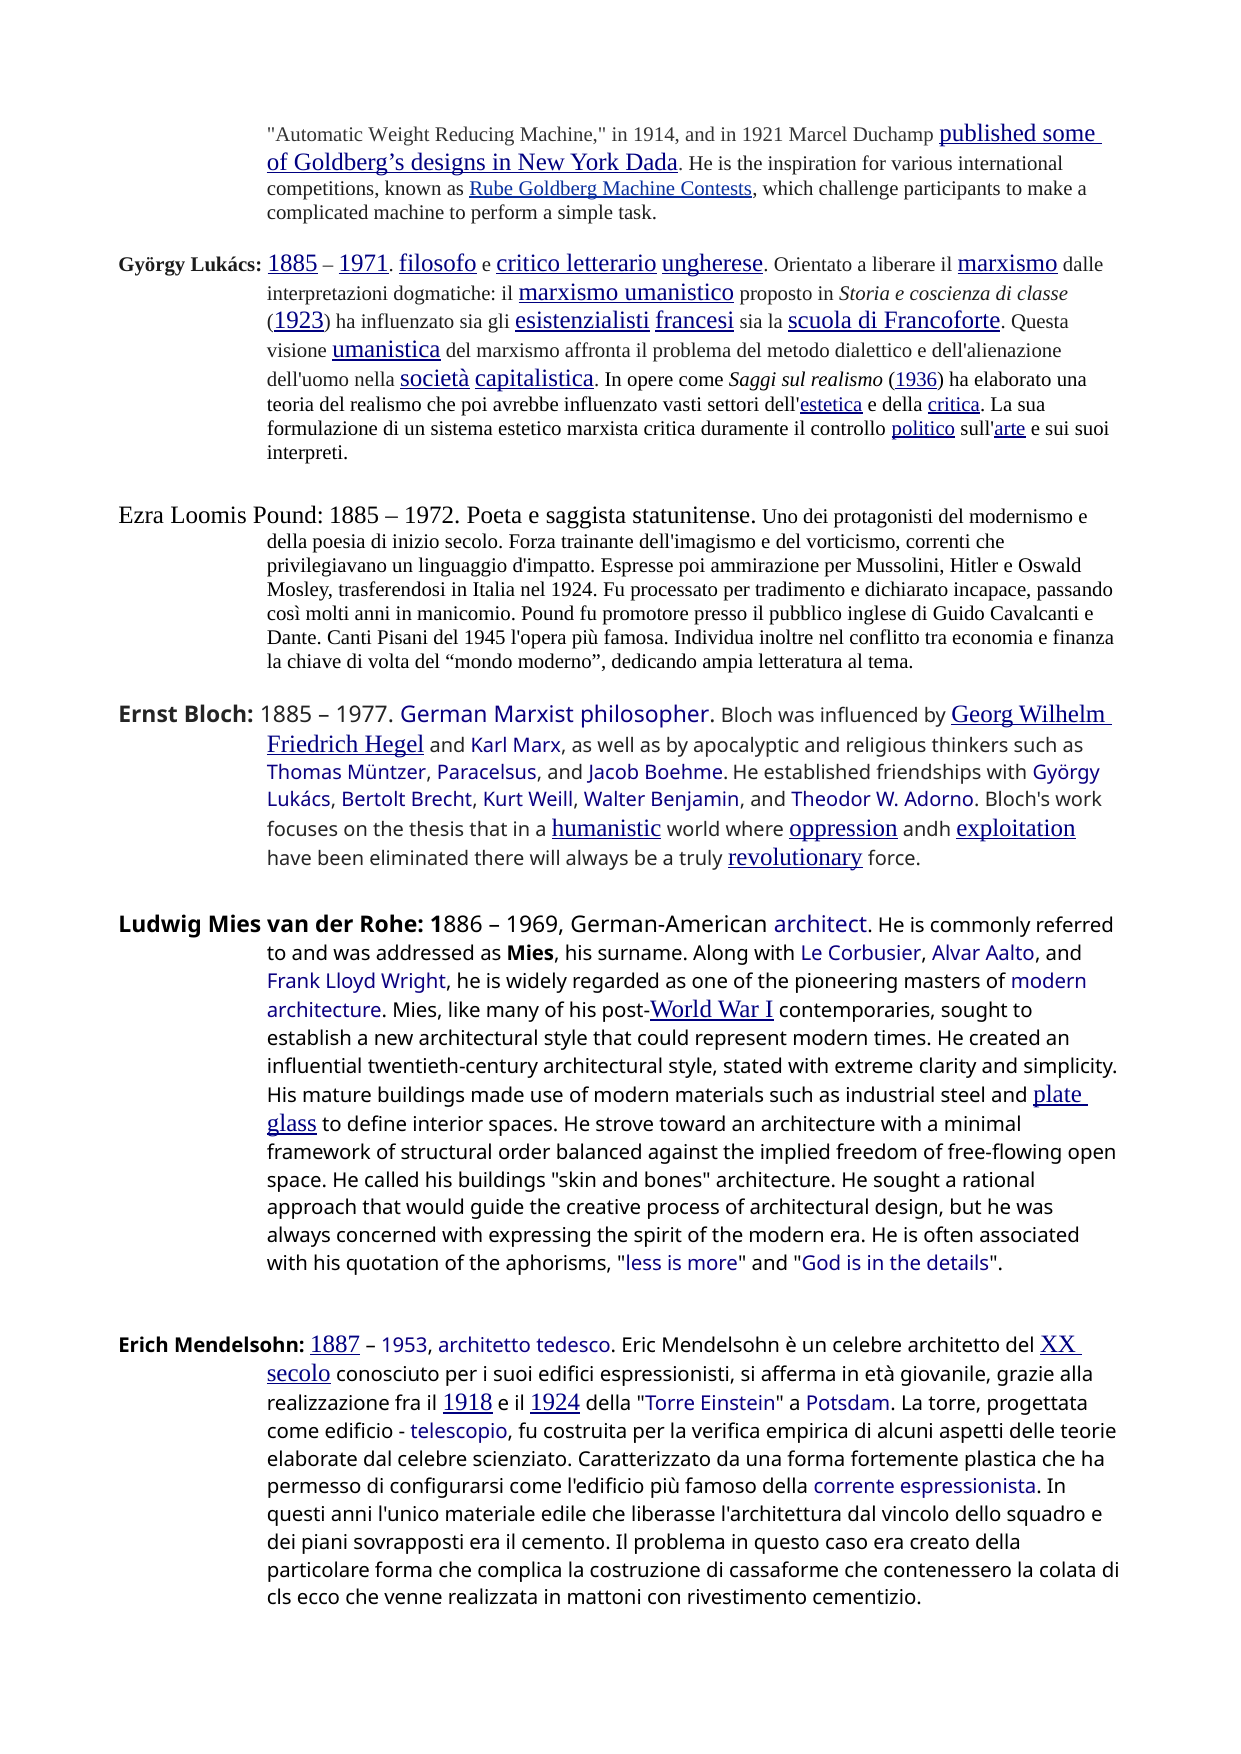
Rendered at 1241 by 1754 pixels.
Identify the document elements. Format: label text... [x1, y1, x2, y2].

text Erich Mendelsohn: 1887 – 1953, architetto tedesco. Eric Mendelsohn è un celebre architetto del XX secolo conosciuto per i suoi edifici espressionisti, si afferma in età giovanile, grazie alla realizzazione fra il 1918 e il 1924 della "Torre Einstein" a Potsdam. La torre, progettata come edificio - telescopio, fu costruita per la verifica empirica di alcuni aspetti delle teorie elaborate dal celebre scienziato. Caratterizzato da una forma fortemente plastica che ha permesso di configurarsi come l'edificio più famoso della corrente espressionista. In questi anni l'unico materiale edile che liberasse l'architettura dal vincolo dello squadro e dei piani sovrapposti era il cemento. Il problema in questo caso era creato della particolare forma che complica la costruzione di cassaforme che contenessero la colata di cls ecco che venne realizzata in mattoni con rivestimento cementizio. [118, 1329, 1122, 1611]
text "Automatic Weight Reducing Machine," in 1914, and in 1921 Marcel Duchamp published some of Goldberg’s designs in New York Dada. He is the inspiration for various international competitions, known as Rube Goldberg Machine Contests, which challenge participants to make a complicated machine to perform a simple task. [118, 118, 1122, 224]
text Ernst Bloch: 1885 – 1977. German Marxist philosopher. Bloch was influenced by Georg Wilhelm Friedrich Hegel and Karl Marx, as well as by apocalyptic and religious thinkers such as Thomas Müntzer, Paracelsus, and Jacob Boehme. He established friendships with György Lukács, Bertolt Brecht, Kurt Weill, Walter Benjamin, and Theodor W. Adorno. Bloch's work focuses on the thesis that in a humanistic world where oppression andh exploitation have been eliminated there will always be a truly revolutionary force. [118, 697, 1122, 871]
text Ludwig Mies van der Rohe: 1886 – 1969, German-American architect. He is commonly referred to and was addressed as Mies, his surname. Along with Le Corbusier, Alvar Aalto, and Frank Lloyd Wright, he is widely regarded as one of the pioneering masters of modern architecture. Mies, like many of his post-World War I contemporaries, sought to establish a new architectural style that could represent modern times. He created an influential twentieth-century architectural style, stated with extreme clarity and simplicity. His mature buildings made use of modern materials such as industrial steel and plate glass to define interior spaces. He strove toward an architecture with a minimal framework of structural order balanced against the implied freedom of free-flowing open space. He called his buildings "skin and bones" architecture. He sought a rational approach that would guide the creative process of architectural design, but he was always concerned with expressing the spirit of the modern era. He is often associated with his quotation of the aphorisms, "less is more" and "God is in the details". [118, 908, 1122, 1276]
text Ezra Loomis Pound: 1885 – 1972. Poeta e saggista statunitense. Uno dei protagonisti del modernismo e della poesia di inizio secolo. Forza trainante dell'imagismo e del vorticismo, correnti che privilegiavano un linguaggio d'impatto. Espresse poi ammirazione per Mussolini, Hitler e Oswald Mosley, trasferendosi in Italia nel 1924. Fu processato per tradimento e dichiarato incapace, passando così molti anni in manicomio. Pound fu promotore presso il pubblico inglese di Guido Cavalcanti e Dante. Canti Pisani del 1945 l'opera più famosa. Individua inoltre nel conflitto tra economia e finanza la chiave di volta del “mondo moderno”, dedicando ampia letteratura al tema. [118, 500, 1122, 673]
text György Lukács: 1885 – 1971. filosofo e critico letterario ungherese. Orientato a liberare il marxismo dalle interpretazioni dogmatiche: il marxismo umanistico proposto in Storia e coscienza di classe (1923) ha influenzato sia gli esistenzialisti francesi sia la scuola di Francoforte. Questa visione umanistica del marxismo affronta il problema del metodo dialettico e dell'alienazione dell'uomo nella società capitalistica. In opere come Saggi sul realismo (1936) ha elaborato una teoria del realismo che poi avrebbe influenzato vasti settori dell'estetica e della critica. La sua formulazione di un sistema estetico marxista critica duramente il controllo politico sull'arte e sui suoi interpreti. [118, 248, 1122, 464]
